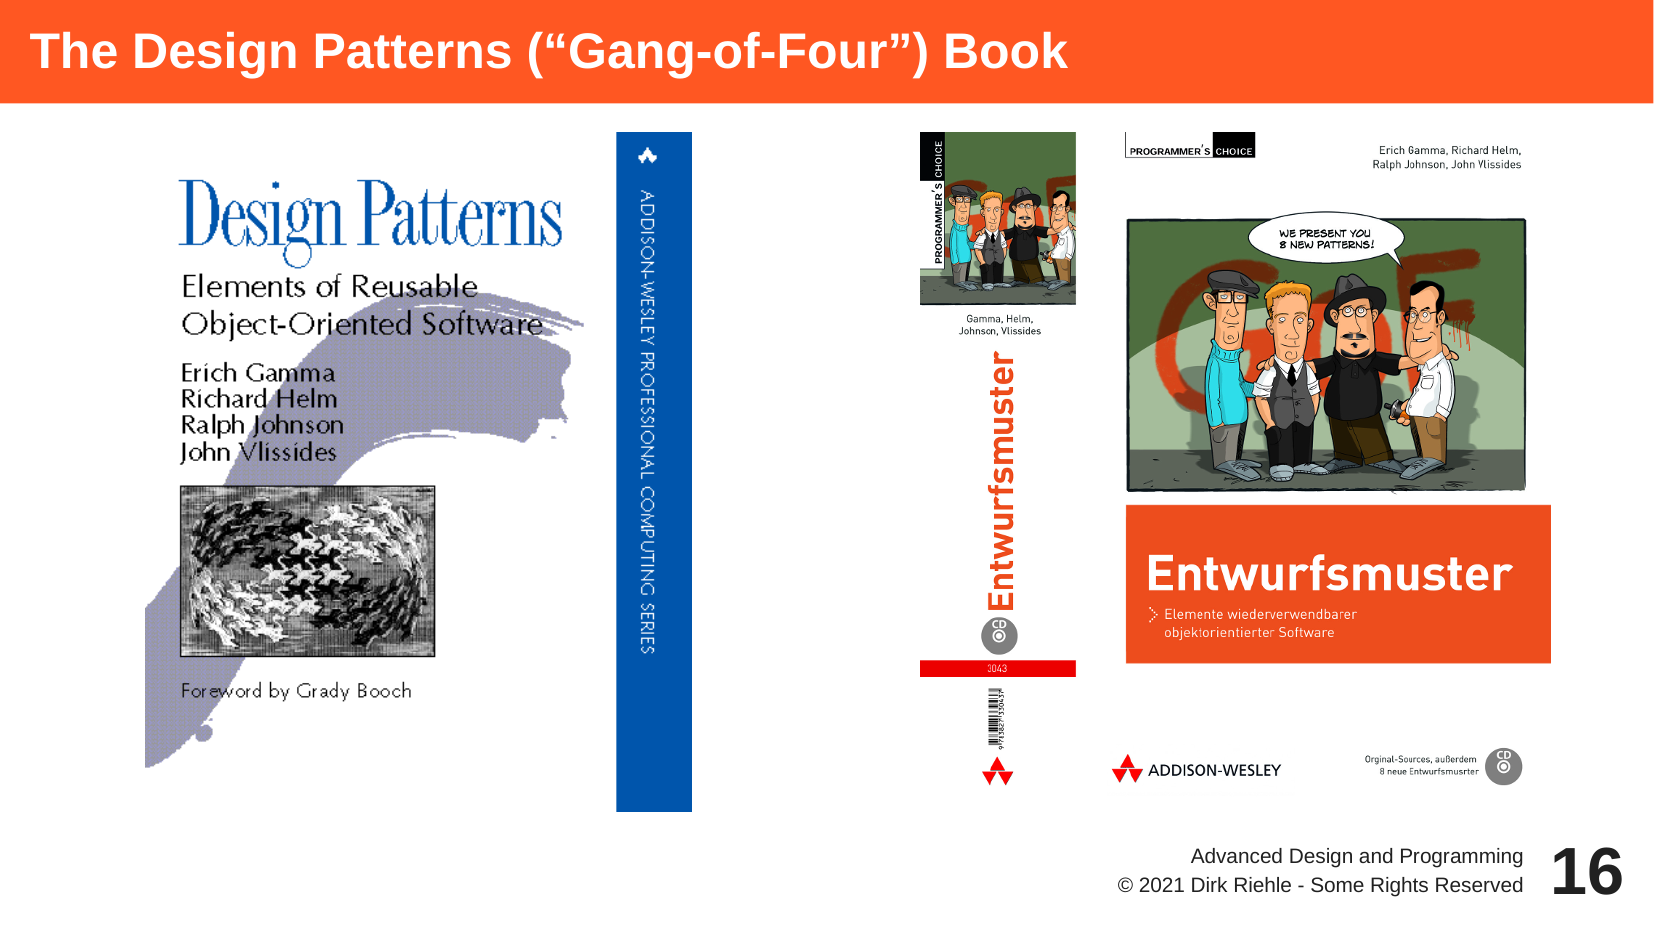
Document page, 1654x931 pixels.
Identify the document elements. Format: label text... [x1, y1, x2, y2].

picture [895, 132, 1576, 813]
title The Design Patterns (“Gang-of-Four”) Book [0, 0, 1654, 104]
picture [139, 132, 698, 813]
